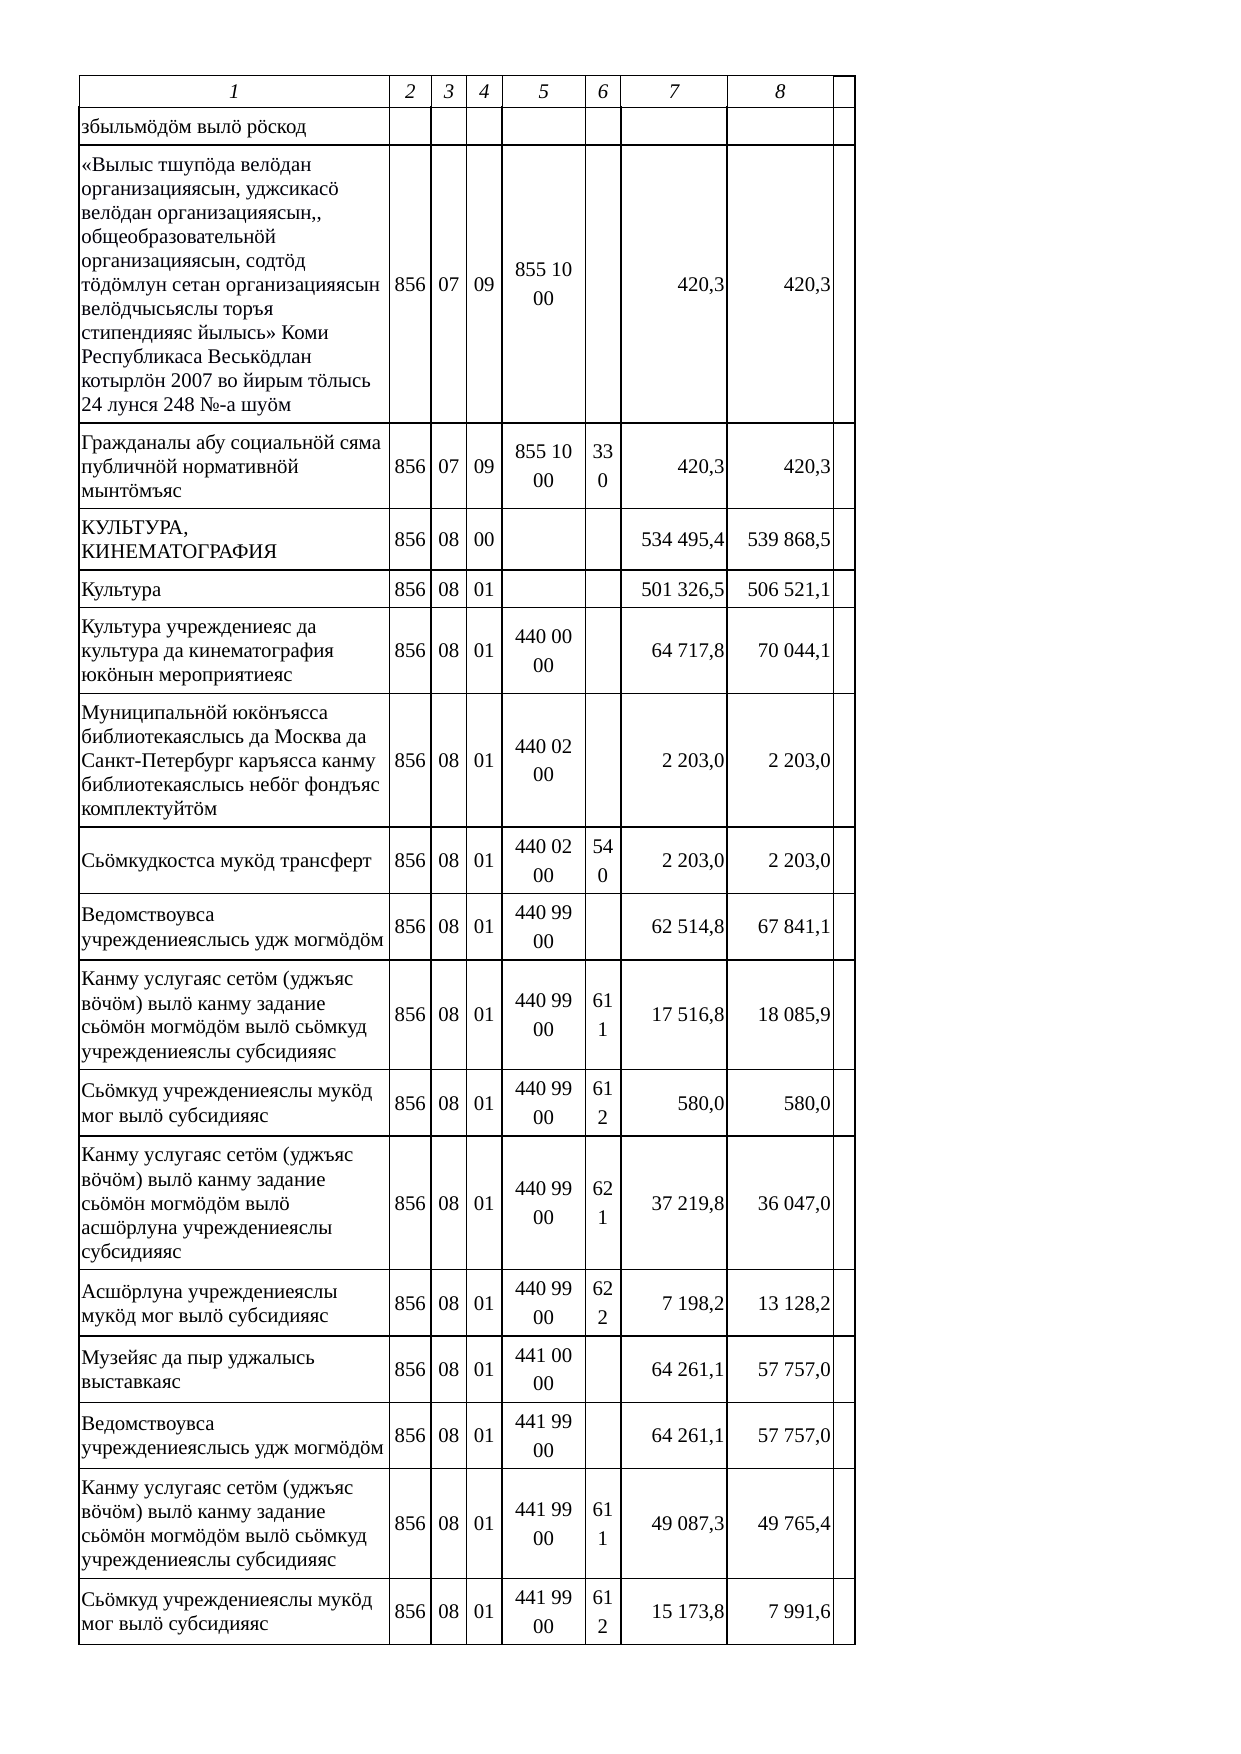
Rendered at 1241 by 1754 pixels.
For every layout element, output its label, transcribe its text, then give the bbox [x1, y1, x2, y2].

table_cell 01 [467, 1403, 501, 1468]
table_cell 49 087,3 [622, 1469, 726, 1577]
table_cell 540 [586, 828, 620, 892]
table_cell [503, 108, 585, 144]
table_cell 01 [467, 828, 501, 892]
table_cell 856 [390, 1137, 430, 1269]
table_cell [586, 146, 620, 422]
table_cell 856 [390, 1270, 430, 1335]
table_cell 440 99 00 [503, 894, 585, 959]
table_cell 01 [467, 1469, 501, 1577]
table_cell 534 495,4 [622, 509, 726, 569]
table_cell 57 757,0 [728, 1337, 833, 1401]
table_cell [586, 1337, 620, 1401]
table_cell 622 [586, 1270, 620, 1335]
table_cell [834, 1070, 854, 1135]
table_cell 420,3 [728, 146, 833, 422]
table_header 7 [621, 76, 727, 106]
table_cell [834, 1579, 854, 1644]
table_cell [390, 108, 430, 144]
table_cell [834, 828, 854, 892]
table_cell [834, 146, 854, 422]
table_cell 09 [467, 146, 501, 422]
table_cell 580,0 [728, 1070, 833, 1135]
table_cell 01 [467, 608, 501, 692]
table_cell Асшӧрлуна учреждениеяслы мукӧд мог вылӧ субсидияяс [80, 1270, 389, 1335]
table_cell 856 [390, 1337, 430, 1401]
table_cell 856 [390, 694, 430, 826]
table_cell 856 [390, 1070, 430, 1135]
table_cell 330 [586, 424, 620, 508]
table_cell 441 00 00 [503, 1337, 585, 1401]
table_cell 08 [432, 694, 466, 826]
table_cell 2 203,0 [622, 694, 726, 826]
table_cell 07 [432, 424, 466, 508]
table_cell 506 521,1 [728, 571, 833, 607]
table_cell 856 [390, 1403, 430, 1468]
table_cell [834, 608, 854, 692]
table_cell 00 [467, 509, 501, 569]
table_cell 64 717,8 [622, 608, 726, 692]
table_cell 7 991,6 [728, 1579, 833, 1644]
table_cell 856 [390, 571, 430, 607]
table_cell 2 203,0 [622, 828, 726, 892]
table_header 3 [432, 76, 466, 106]
table_cell 01 [467, 894, 501, 959]
table_cell Сьӧмкуд учреждениеяслы мукӧд мог вылӧ субсидияяс [80, 1070, 389, 1135]
table_cell Ведомствоувса учреждениеяслысь удж могмӧдӧм [80, 894, 389, 959]
table_cell 08 [432, 894, 466, 959]
table_cell 856 [390, 509, 430, 569]
table_cell «Вылыс тшупӧда велӧдан организацияясын, уджсикасӧ велӧдан организацияясын,, общеобразовательнӧй организацияясын, содтӧд тӧдӧмлун сетан организацияясын велӧдчысьяслы торъя стипендияяс йылысь» Коми Республикаса Веськӧдлан котырлӧн 2007 во йирым тӧлысь 24 лунся 248 №-а шуӧм [80, 146, 389, 422]
table_cell 09 [467, 424, 501, 508]
table_header [834, 77, 854, 106]
table_cell 01 [467, 961, 501, 1068]
table_cell 539 868,5 [728, 509, 833, 569]
table_cell 2 203,0 [728, 828, 833, 892]
table_cell Канму услугаяс сетӧм (уджъяс вӧчӧм) вылӧ канму задание сьӧмӧн могмӧдӧм вылӧ сьӧмкуд учреждениеяслы субсидияяс [80, 961, 389, 1068]
table_cell 2 203,0 [728, 694, 833, 826]
table_cell [834, 894, 854, 959]
table_cell [834, 571, 854, 607]
table_cell Сьӧмкудкостса мукӧд трансферт [80, 828, 389, 892]
table_cell 440 99 00 [503, 1270, 585, 1335]
table_cell [834, 1469, 854, 1577]
table_cell [432, 108, 466, 144]
table_cell Сьӧмкуд учреждениеяслы мукӧд мог вылӧ субсидияяс [80, 1579, 389, 1644]
table_header 1 [80, 76, 389, 106]
table_cell 612 [586, 1070, 620, 1135]
table_cell 420,3 [728, 424, 833, 508]
table_cell 08 [432, 608, 466, 692]
table_cell 08 [432, 1579, 466, 1644]
table_cell 01 [467, 694, 501, 826]
table_cell 440 99 00 [503, 1070, 585, 1135]
table_cell 611 [586, 1469, 620, 1577]
table_cell 855 10 00 [503, 146, 585, 422]
table_cell 856 [390, 961, 430, 1068]
table_cell 01 [467, 1137, 501, 1269]
table_header 4 [467, 76, 502, 106]
table_cell [834, 694, 854, 826]
table_cell 7 198,2 [622, 1270, 726, 1335]
table_cell 440 99 00 [503, 1137, 585, 1269]
table_cell 441 99 00 [503, 1403, 585, 1468]
table_cell [834, 1403, 854, 1468]
table_cell Культура [80, 571, 389, 607]
table_cell [586, 571, 620, 607]
table_cell 440 00 00 [503, 608, 585, 692]
table_header 5 [503, 76, 585, 106]
table_cell Культура учреждениеяс да культура да кинематография юкӧнын мероприятиеяс [80, 608, 389, 692]
table_cell [503, 571, 585, 607]
table_cell 621 [586, 1137, 620, 1269]
table_cell Гражданалы абу социальнӧй сяма публичнӧй нормативнӧй мынтӧмъяс [80, 424, 389, 508]
table_cell 612 [586, 1579, 620, 1644]
table_cell [586, 608, 620, 692]
table_cell збыльмӧдӧм вылӧ рӧскод [80, 108, 389, 144]
table_cell [834, 1270, 854, 1335]
table_cell [834, 509, 854, 569]
table_cell 08 [432, 509, 466, 569]
table_cell 08 [432, 1403, 466, 1468]
table_cell [834, 1137, 854, 1269]
table_cell 36 047,0 [728, 1137, 833, 1269]
table_cell [834, 1337, 854, 1401]
table_cell [834, 424, 854, 508]
table_cell 440 02 00 [503, 828, 585, 892]
table_cell [622, 108, 726, 144]
table_cell 70 044,1 [728, 608, 833, 692]
table_cell 49 765,4 [728, 1469, 833, 1577]
table_cell 01 [467, 1070, 501, 1135]
table_cell 08 [432, 1270, 466, 1335]
table_cell 856 [390, 608, 430, 692]
table_cell 856 [390, 894, 430, 959]
table_cell Музейяс да пыр уджалысь выставкаяс [80, 1337, 389, 1401]
table_cell 01 [467, 571, 501, 607]
table_cell 441 99 00 [503, 1579, 585, 1644]
table_cell [834, 961, 854, 1068]
table_cell 611 [586, 961, 620, 1068]
table_cell 420,3 [622, 146, 726, 422]
table_cell Канму услугаяс сетӧм (уджъяс вӧчӧм) вылӧ канму задание сьӧмӧн могмӧдӧм вылӧ асшӧрлуна учреждениеяслы субсидияяс [80, 1137, 389, 1269]
table_cell [586, 694, 620, 826]
table_cell 15 173,8 [622, 1579, 726, 1644]
table_cell [586, 1403, 620, 1468]
table_cell Муниципальнӧй юкӧнъясса библиотекаяслысь да Москва да Санкт-Петербург каръясса канму библиотекаяслысь небӧг фондъяс комплектуйтӧм [80, 694, 389, 826]
table_cell 08 [432, 961, 466, 1068]
table_header 8 [728, 76, 833, 106]
table_cell 441 99 00 [503, 1469, 585, 1577]
table_cell 856 [390, 424, 430, 508]
table_cell 18 085,9 [728, 961, 833, 1068]
table_cell 64 261,1 [622, 1403, 726, 1468]
table_cell [834, 108, 854, 144]
table_cell 855 10 00 [503, 424, 585, 508]
table_cell [728, 108, 833, 144]
table_cell 580,0 [622, 1070, 726, 1135]
table_cell 501 326,5 [622, 571, 726, 607]
table_cell 08 [432, 571, 466, 607]
table_cell 856 [390, 1469, 430, 1577]
table_cell [503, 509, 585, 569]
table_cell 08 [432, 1469, 466, 1577]
table_header 2 [390, 76, 431, 106]
table_cell 57 757,0 [728, 1403, 833, 1468]
table_cell 64 261,1 [622, 1337, 726, 1401]
table_cell 01 [467, 1579, 501, 1644]
table_cell КУЛЬТУРА, КИНЕМАТОГРАФИЯ [80, 509, 389, 569]
table_cell 13 128,2 [728, 1270, 833, 1335]
table_cell 08 [432, 1137, 466, 1269]
table_cell 856 [390, 1579, 430, 1644]
table_cell [586, 894, 620, 959]
table_cell 440 02 00 [503, 694, 585, 826]
table_cell Ведомствоувса учреждениеяслысь удж могмӧдӧм [80, 1403, 389, 1468]
table_cell 07 [432, 146, 466, 422]
table_cell [586, 509, 620, 569]
table_cell 856 [390, 828, 430, 892]
table_cell [467, 108, 501, 144]
table_cell 62 514,8 [622, 894, 726, 959]
table_cell 01 [467, 1337, 501, 1401]
table_cell 08 [432, 1337, 466, 1401]
table_cell 420,3 [622, 424, 726, 508]
table_cell [586, 108, 620, 144]
table_cell 67 841,1 [728, 894, 833, 959]
table_cell Канму услугаяс сетӧм (уджъяс вӧчӧм) вылӧ канму задание сьӧмӧн могмӧдӧм вылӧ сьӧмкуд учреждениеяслы субсидияяс [80, 1469, 389, 1577]
table_cell 01 [467, 1270, 501, 1335]
table_cell 37 219,8 [622, 1137, 726, 1269]
table_cell 440 99 00 [503, 961, 585, 1068]
table_cell 08 [432, 828, 466, 892]
table_header 6 [586, 76, 620, 106]
table_cell 17 516,8 [622, 961, 726, 1068]
table_cell 08 [432, 1070, 466, 1135]
table_cell 856 [390, 146, 430, 422]
